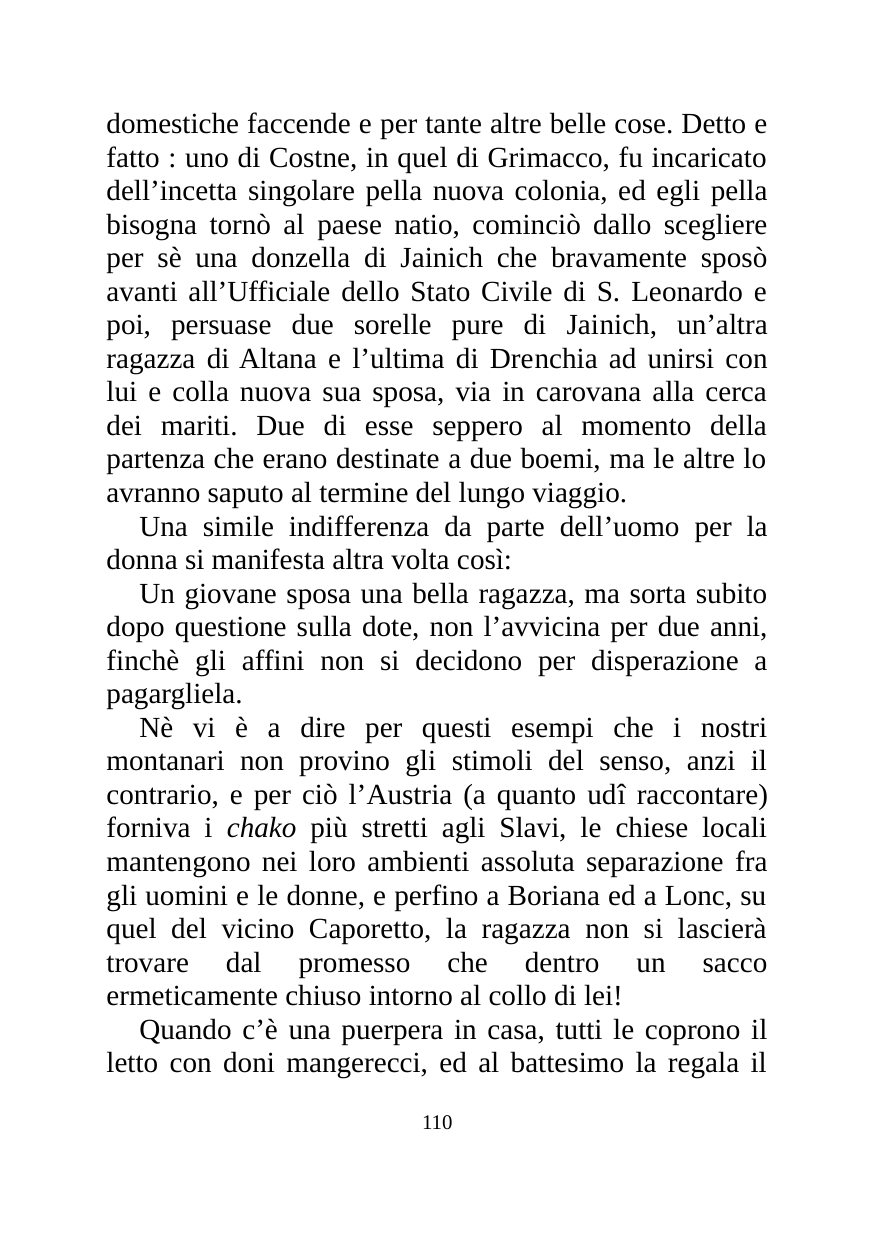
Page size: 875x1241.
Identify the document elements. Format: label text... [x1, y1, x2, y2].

text domestiche faccende e per tante altre belle cose. Detto e fatto : uno di Costne, in quel di Grimacco, fu incaricato dell’incetta singolare pella nuova colonia, ed egli pella bisogna tornò al paese natio, cominciò dallo scegliere per sè una donzella di Jainich che bravamente sposò avanti all’Ufficiale dello Stato Civile di S. Leonardo e poi, persuase due sorelle pure di Jainich, un’altra ragazza di Altana e l’ultima di Drenchia ad unirsi con lui e colla nuova sua sposa, via in carovana alla cerca dei mariti. Due di esse seppero al momento della partenza che erano destinate a due boemi, ma le altre lo avranno saputo al termine del lungo viaggio. [106, 106, 768, 509]
text Quando c’è una puerpera in casa, tutti le coprono il letto con doni mangerecci, ed al battesimo la regala il [106, 1012, 768, 1079]
text Un giovane sposa una bella ragazza, ma sorta subito dopo questione sulla dote, non l’avvicina per due anni, finchè gli affini non si decidono per disperazione a pagargliela. [106, 576, 768, 710]
text Una simile indifferenza da parte dell’uomo per la donna si manifesta altra volta così: [106, 509, 768, 576]
text Nè vi è a dire per questi esempi che i nostri montanari non provino gli stimoli del senso, anzi il contrario, e per ciò l’Austria (a quanto udî raccontare) forniva i chako più stretti agli Slavi, le chiese locali mantengono nei loro ambienti assoluta separazione fra gli uomini e le donne, e perfino a Boriana ed a Lonc, su quel del vicino Caporetto, la ragazza non si lascierà trovare dal promesso che dentro un sacco ermeticamente chiuso intorno al collo di lei! [106, 710, 768, 1012]
